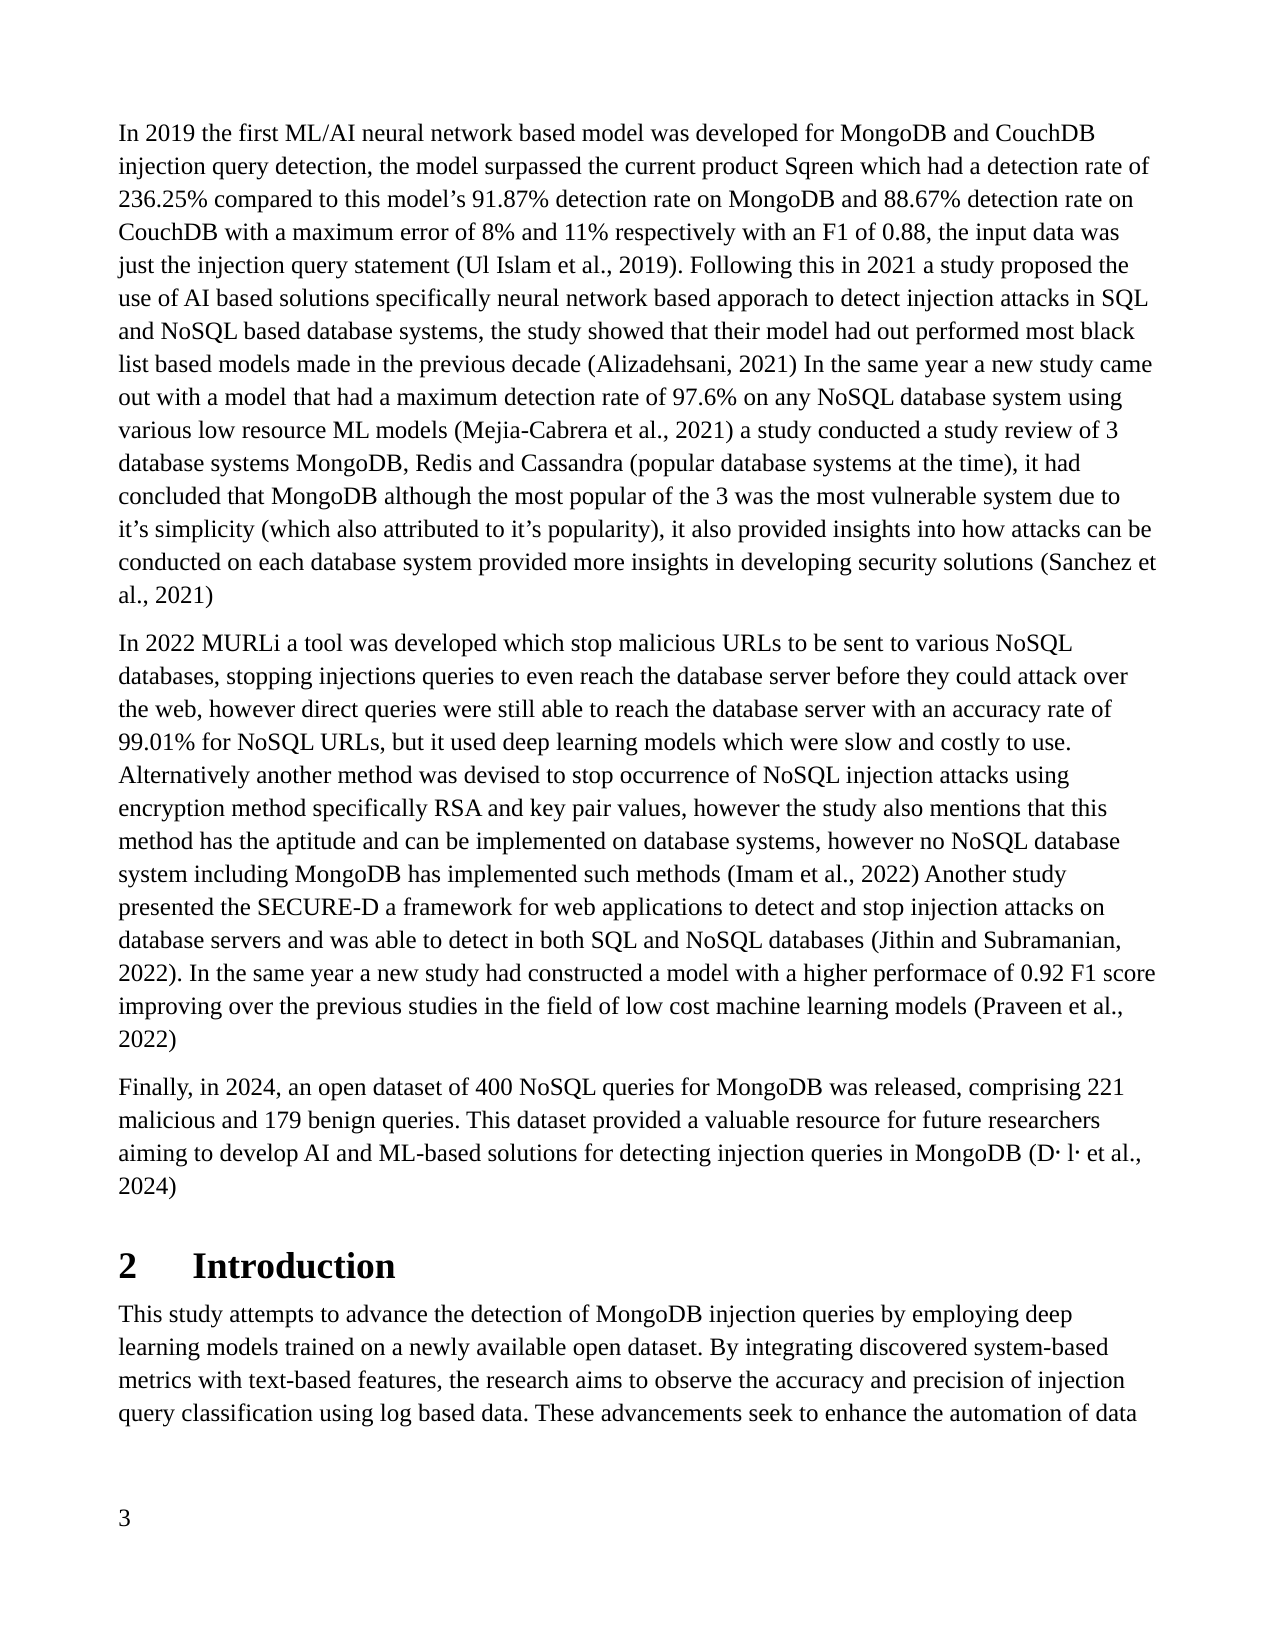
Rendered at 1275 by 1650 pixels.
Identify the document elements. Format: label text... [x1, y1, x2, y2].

text In 2022 MURLi a tool was developed which stop malicious URLs to be sent to various NoSQL databases, stopping injections queries to even reach the database server before they could attack over the web, however direct queries were still able to reach the database server with an accuracy rate of 99.01% for NoSQL URLs, but it used deep learning models which were slow and costly to use. Alternatively another method was devised to stop occurrence of NoSQL injection attacks using encryption method specifically RSA and key pair values, however the study also mentions that this method has the aptitude and can be implemented on database systems, however no NoSQL database system including MongoDB has implemented such methods (Imam et al., 2022) Another study presented the SECURE-D a framework for web applications to detect and stop injection attacks on database servers and was able to detect in both SQL and NoSQL databases (Jithin and Subramanian, 2022). In the same year a new study had constructed a model with a higher performace of 0.92 F1 score improving over the previous studies in the field of low cost machine learning models (Praveen et al., 2022) [118, 628, 1157, 1053]
text This study attempts to advance the detection of MongoDB injection queries by employing deep learning models trained on a newly available open dataset. By integrating discovered system-based metrics with text-based features, the research aims to observe the accuracy and precision of injection query classification using log based data. These advancements seek to enhance the automation of data [118, 1299, 1157, 1427]
text In 2019 the first ML/AI neural network based model was developed for MongoDB and CouchDB injection query detection, the model surpassed the current product Sqreen which had a detection rate of 236.25% compared to this model’s 91.87% detection rate on MongoDB and 88.67% detection rate on CouchDB with a maximum error of 8% and 11% respectively with an F1 of 0.88, the input data was just the injection query statement (Ul Islam et al., 2019). Following this in 2021 a study proposed the use of AI based solutions specifically neural network based apporach to detect injection attacks in SQL and NoSQL based database systems, the study showed that their model had out performed most black list based models made in the previous decade (Alizadehsani, 2021) In the same year a new study came out with a model that had a maximum detection rate of 97.6% on any NoSQL database system using various low resource ML models (Mejia-Cabrera et al., 2021) a study conducted a study review of 3 database systems MongoDB, Redis and Cassandra (popular database systems at the time), it had concluded that MongoDB although the most popular of the 3 was the most vulnerable system due to it’s simplicity (which also attributed to it’s popularity), it also provided insights into how attacks can be conducted on each database system provided more insights in developing security solutions (Sanchez et al., 2021) [118, 118, 1157, 609]
subtitle Introduction [118, 1243, 1157, 1287]
text Finally, in 2024, an open dataset of 400 NoSQL queries for MongoDB was released, comprising 221 malicious and 179 benign queries. This dataset provided a valuable resource for future researchers aiming to develop AI and ML-based solutions for detecting injection queries in MongoDB (D․ l․ et al., 2024) [118, 1072, 1157, 1200]
